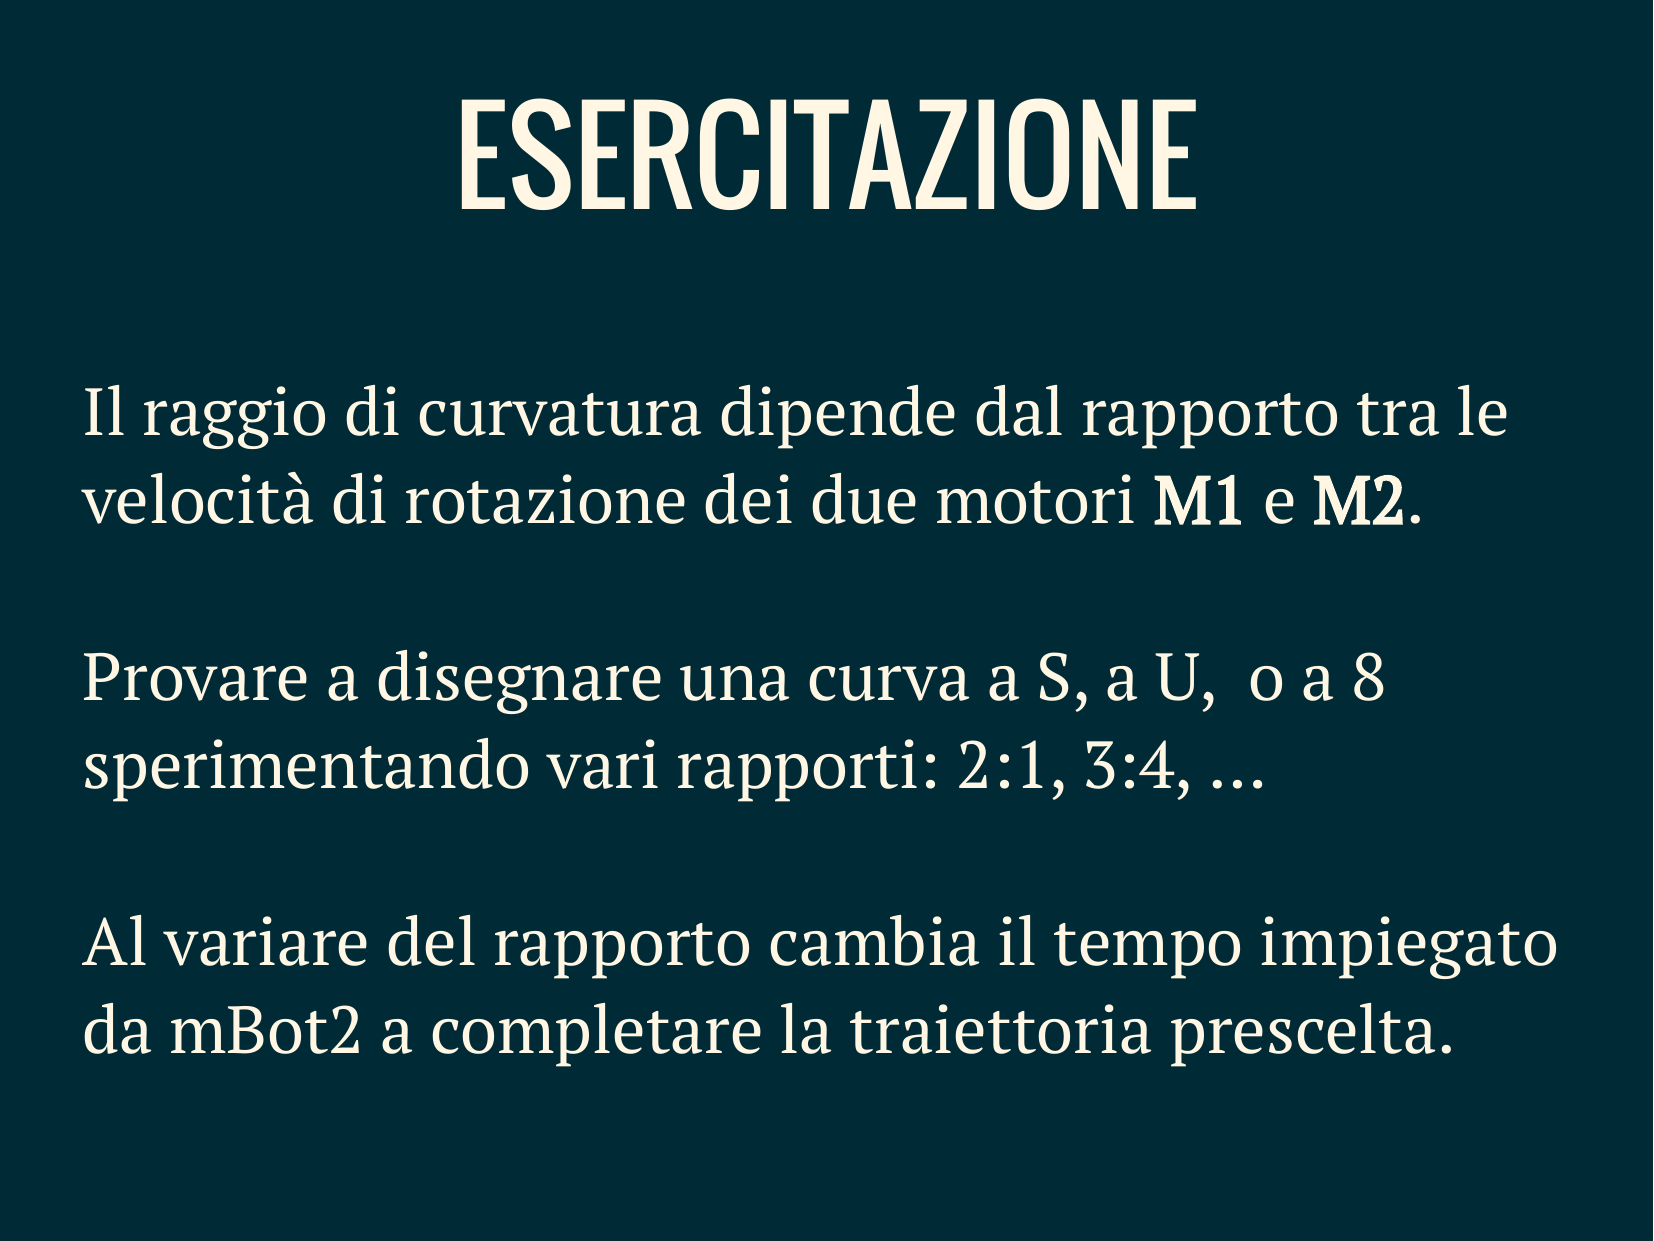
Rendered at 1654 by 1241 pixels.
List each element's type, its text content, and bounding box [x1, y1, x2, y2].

title Esercitazione [82, 49, 1571, 257]
text_box Il raggio di curvatura dipende dal rapporto tra le velocità di rotazione dei due motori M1 e M2. Provare a disegnare una curva a S, a U, o a 8 sperimentando vari rapporti: 2:1, 3:4, … Al variare del rapporto cambia il tempo impiegato da mBot2 a completare la traiettoria prescelta. [82, 366, 1571, 1193]
